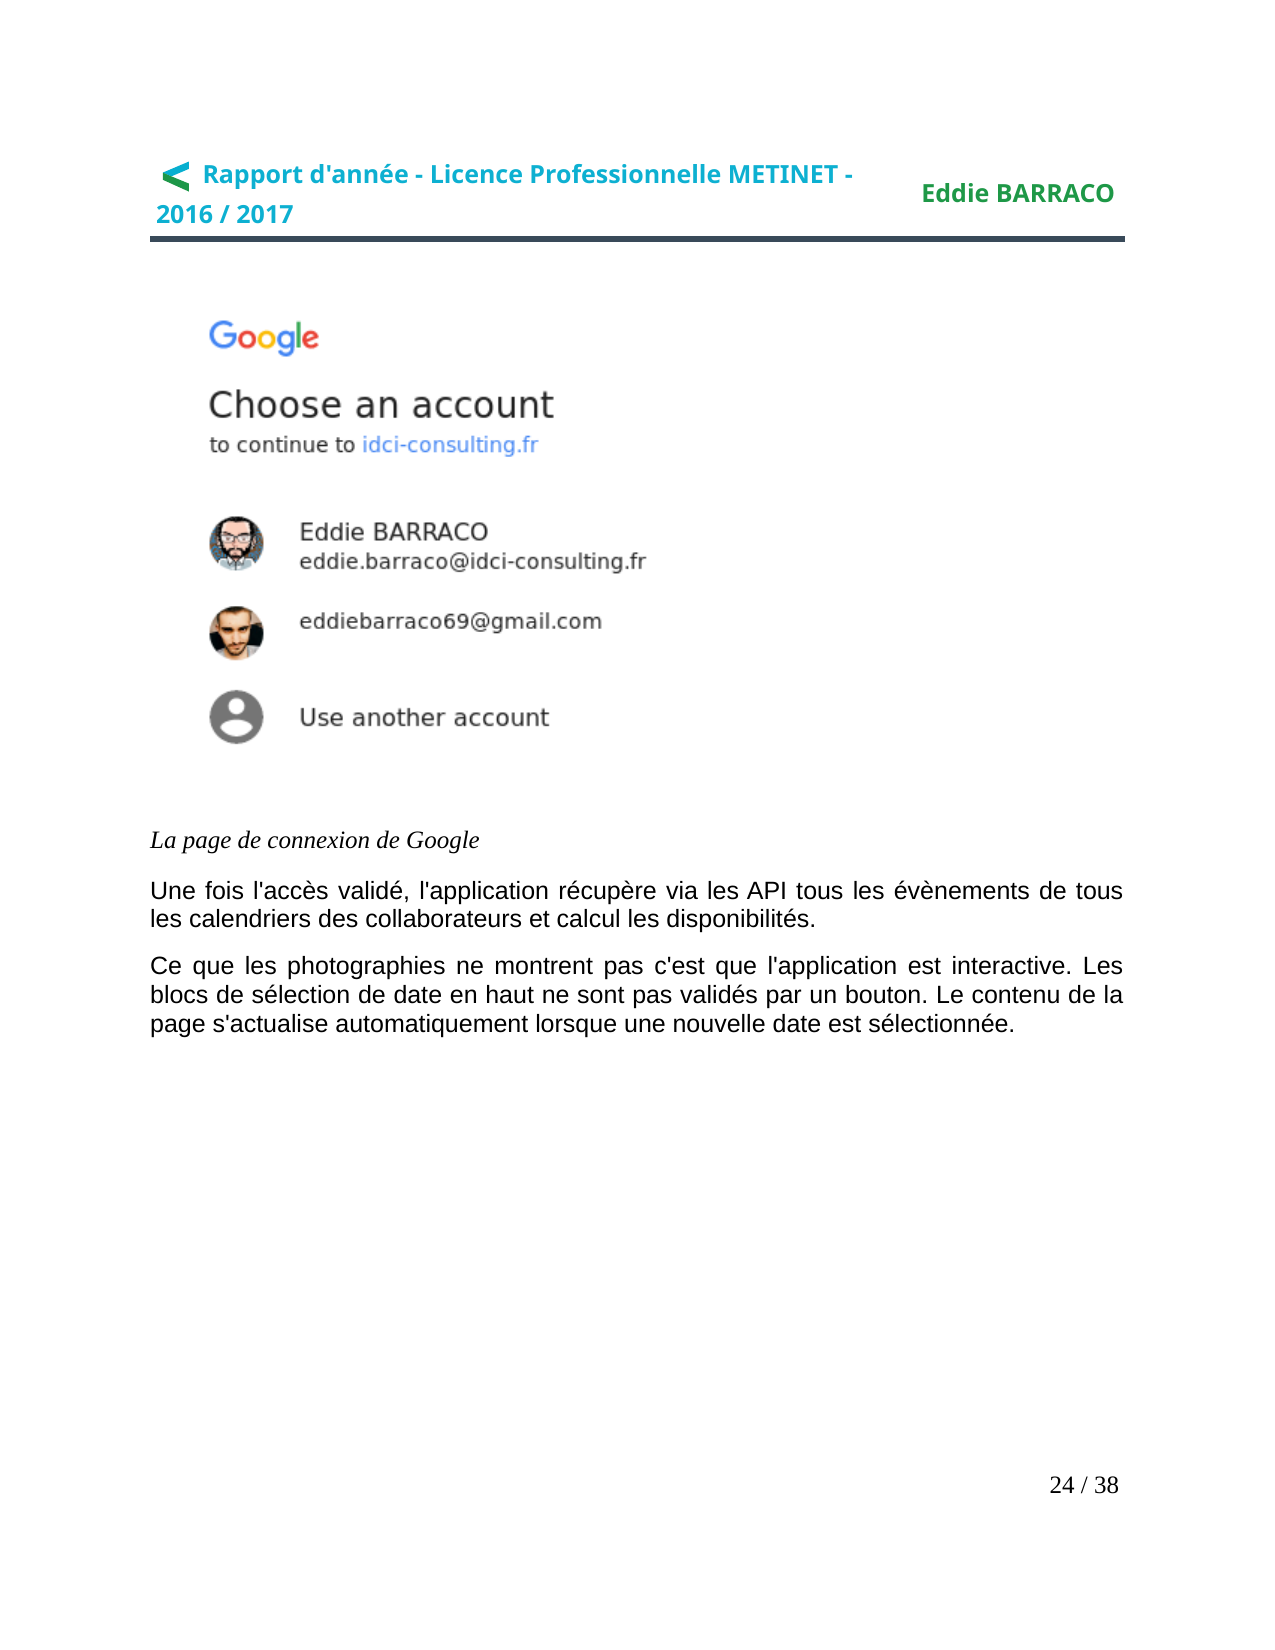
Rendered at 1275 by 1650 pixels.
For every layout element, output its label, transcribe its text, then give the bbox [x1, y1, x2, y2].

text La page de connexion de Google [150, 826, 1125, 854]
picture [150, 250, 823, 813]
text Ce que les photographies ne montrent pas c'est que l'application est interactive. Les blocs de sélection de date en haut ne sont pas validés par un bouton. Le contenu de la page s'actualise automatiquement lorsque une nouvelle date est sélectionnée. [150, 951, 1125, 1037]
text Une fois l'accès validé, l'application récupère via les API tous les évènements de tous les calendriers des collaborateurs et calcul les disponibilités. [150, 876, 1125, 933]
